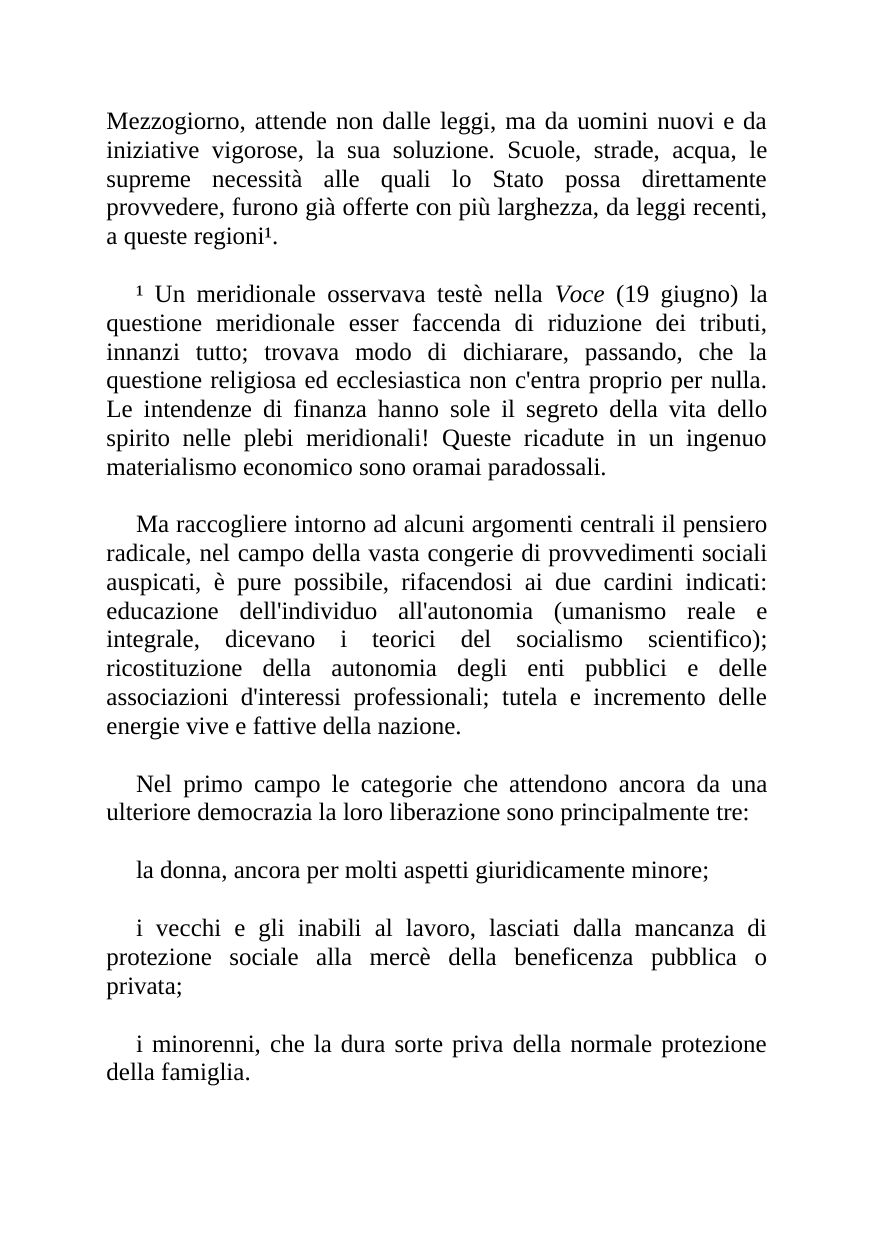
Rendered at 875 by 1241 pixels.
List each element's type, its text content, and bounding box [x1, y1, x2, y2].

text i minorenni, che la dura sorte priva della normale protezione della famiglia. [106, 1029, 768, 1086]
text Mezzogiorno, attende non dalle leggi, ma da uomini nuovi e da iniziative vigorose, la sua soluzione. Scuole, strade, acqua, le supreme necessità alle quali lo Stato possa direttamente provvedere, furono già offerte con più larghezza, da leggi recenti, a queste regioni¹. [106, 106, 768, 250]
text ¹ Un meridionale osservava testè nella Voce (19 giugno) la questione meridionale esser faccenda di riduzione dei tributi, innanzi tutto; trovava modo di dichiarare, passando, che la questione religiosa ed ecclesiastica non c'entra proprio per nulla. Le intendenze di finanza hanno sole il segreto della vita dello spirito nelle plebi meridionali! Queste ricadute in un ingenuo materialismo economico sono oramai paradossali. [106, 279, 768, 480]
text la donna, ancora per molti aspetti giuridicamente minore; [106, 855, 768, 884]
text Nel primo campo le categorie che attendono ancora da una ulteriore democrazia la loro liberazione sono principalmente tre: [106, 769, 768, 826]
text Ma raccogliere intorno ad alcuni argomenti centrali il pensiero radicale, nel campo della vasta congerie di provvedimenti sociali auspicati, è pure possibile, rifacendosi ai due cardini indicati: educazione dell'individuo all'autonomia (umanismo reale e integrale, dicevano i teorici del socialismo scientifico); ricostituzione della autonomia degli enti pubblici e delle associazioni d'interessi professionali; tutela e incremento delle energie vive e fattive della nazione. [106, 509, 768, 739]
text i vecchi e gli inabili al lavoro, lasciati dalla mancanza di protezione sociale alla mercè della beneficenza pubblica o privata; [106, 913, 768, 999]
